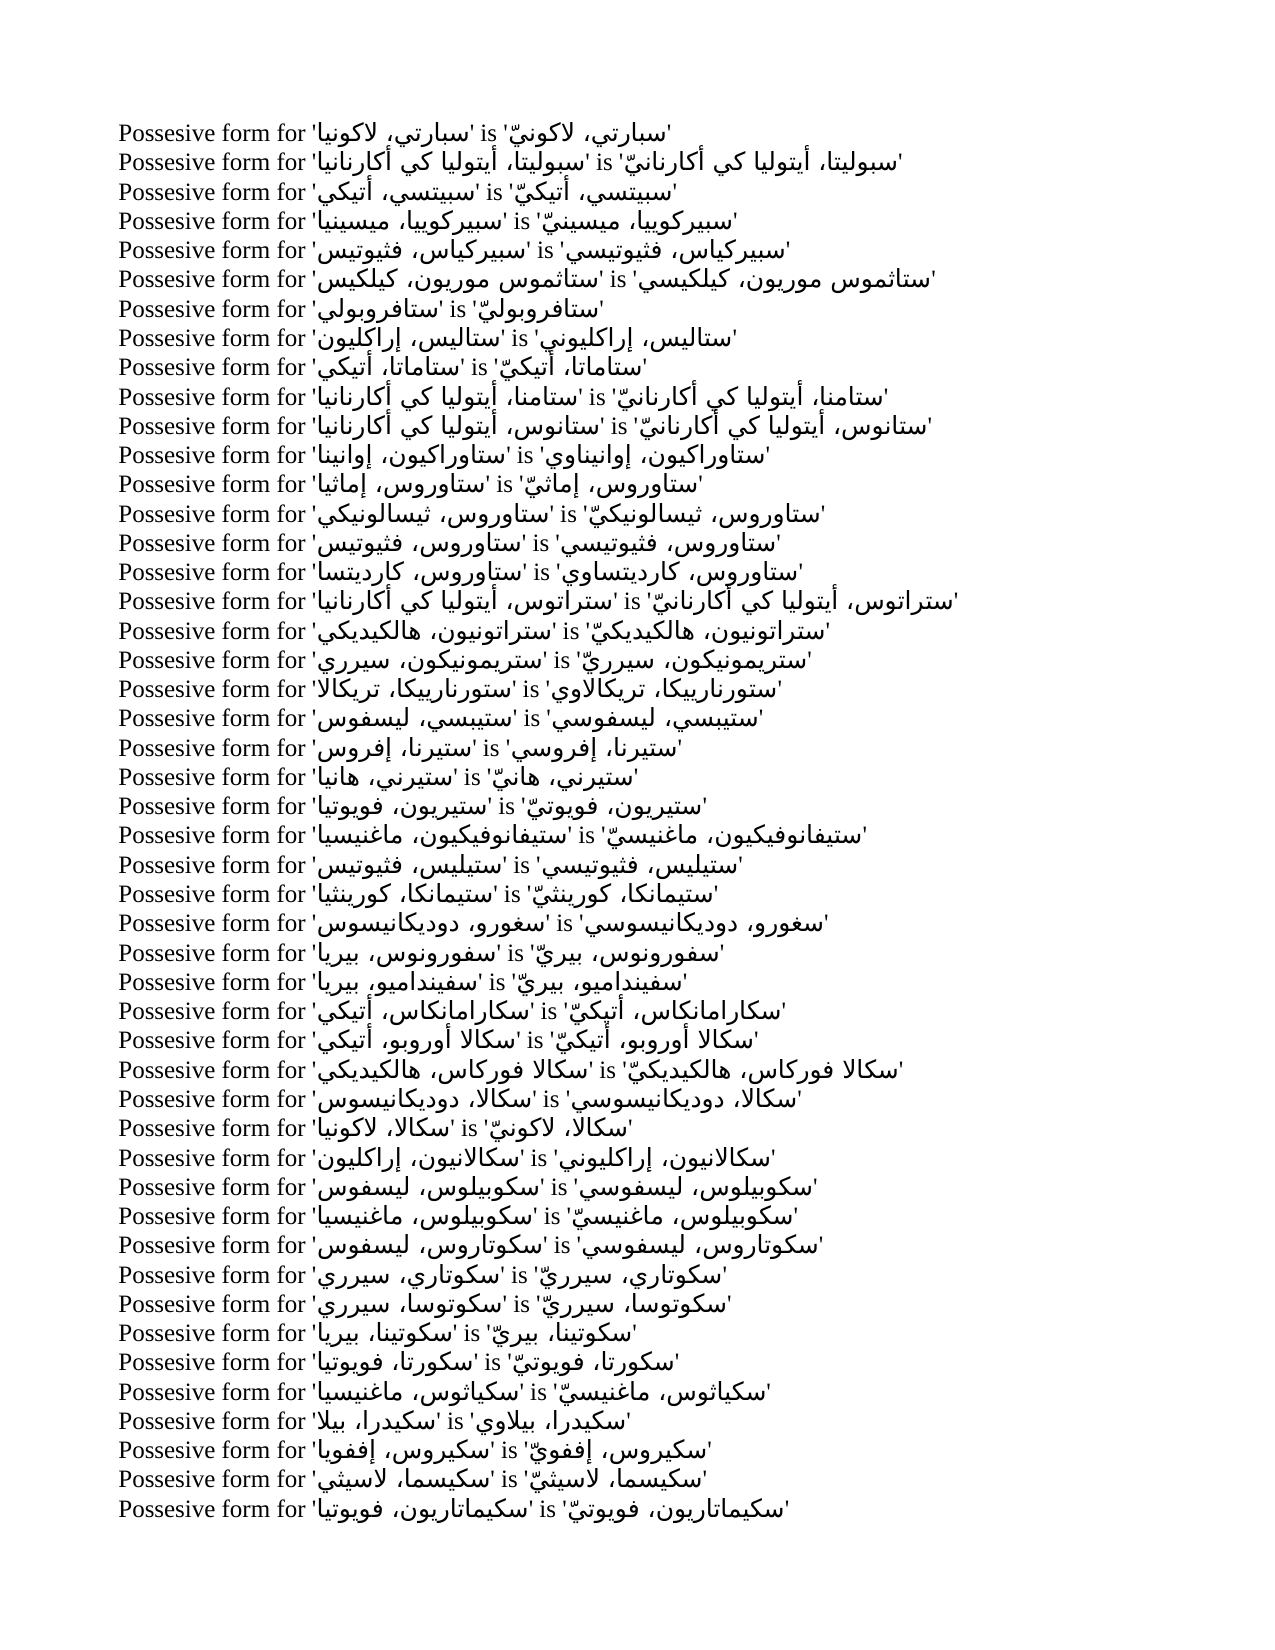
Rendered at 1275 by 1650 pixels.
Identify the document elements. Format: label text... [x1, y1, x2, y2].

text Possesive form for 'ستاوروس، كارديتسا' is 'ستاوروس، كارديتساوي' [118, 557, 1157, 586]
text Possesive form for 'ستاوروس، إماثيا' is 'ستاوروس، إماثيّ' [118, 469, 1157, 499]
text Possesive form for 'سكارامانكاس، أتيكي' is 'سكارامانكاس، أتيكيّ' [118, 996, 1157, 1026]
text Possesive form for 'سكالانيون، إراكليون' is 'سكالانيون، إراكليوني' [118, 1143, 1157, 1172]
text Possesive form for 'سبيركياس، فثيوتيس' is 'سبيركياس، فثيوتيسي' [118, 235, 1157, 264]
text Possesive form for 'ستاليس، إراكليون' is 'ستاليس، إراكليوني' [118, 323, 1157, 352]
text Possesive form for 'ستيمانكا، كورينثيا' is 'ستيمانكا، كورينثيّ' [118, 879, 1157, 908]
text Possesive form for 'ستاوراكيون، إوانينا' is 'ستاوراكيون، إوانيناوي' [118, 440, 1157, 469]
text Possesive form for 'ستامنا، أيتوليا كي أكارنانيا' is 'ستامنا، أيتوليا كي أكارنانيّ' [118, 382, 1157, 411]
text Possesive form for 'ستراتونيون، هالكيديكي' is 'ستراتونيون، هالكيديكيّ' [118, 616, 1157, 645]
text Possesive form for 'سكياثوس، ماغنيسيا' is 'سكياثوس، ماغنيسيّ' [118, 1377, 1157, 1406]
text Possesive form for 'سكيدرا، بيلا' is 'سكيدرا، بيلاوي' [118, 1406, 1157, 1435]
text Possesive form for 'سبارتي، لاكونيا' is 'سبارتي، لاكونيّ' [118, 118, 1157, 147]
text Possesive form for 'ستاوروس، فثيوتيس' is 'ستاوروس، فثيوتيسي' [118, 528, 1157, 557]
text Possesive form for 'سكيماتاريون، فويوتيا' is 'سكيماتاريون، فويوتيّ' [118, 1494, 1157, 1523]
text Possesive form for 'ستاثموس موريون، كيلكيس' is 'ستاثموس موريون، كيلكيسي' [118, 264, 1157, 294]
text Possesive form for 'ستورنارييكا، تريكالا' is 'ستورنارييكا، تريكالاوي' [118, 674, 1157, 703]
text Possesive form for 'سغورو، دوديكانيسوس' is 'سغورو، دوديكانيسوسي' [118, 908, 1157, 938]
text Possesive form for 'ستاماتا، أتيكي' is 'ستاماتا، أتيكيّ' [118, 352, 1157, 382]
text Possesive form for 'سكوبيلوس، ماغنيسيا' is 'سكوبيلوس، ماغنيسيّ' [118, 1201, 1157, 1230]
text Possesive form for 'سفورونوس، بيريا' is 'سفورونوس، بيريّ' [118, 938, 1157, 967]
text Possesive form for 'ستافروبولي' is 'ستافروبوليّ' [118, 294, 1157, 323]
text Possesive form for 'سكيروس، إففويا' is 'سكيروس، إففويّ' [118, 1435, 1157, 1464]
text Possesive form for 'ستيرني، هانيا' is 'ستيرني، هانيّ' [118, 762, 1157, 791]
text Possesive form for 'سكوتاري، سيرري' is 'سكوتاري، سيرريّ' [118, 1260, 1157, 1289]
text Possesive form for 'سكورتا، فويوتيا' is 'سكورتا، فويوتيّ' [118, 1347, 1157, 1377]
text Possesive form for 'سبوليتا، أيتوليا كي أكارنانيا' is 'سبوليتا، أيتوليا كي أكارنانيّ' [118, 147, 1157, 177]
text Possesive form for 'سكالا أوروبو، أتيكي' is 'سكالا أوروبو، أتيكيّ' [118, 1026, 1157, 1055]
text Possesive form for 'ستانوس، أيتوليا كي أكارنانيا' is 'ستانوس، أيتوليا كي أكارنانيّ' [118, 411, 1157, 440]
text Possesive form for 'ستيرنا، إفروس' is 'ستيرنا، إفروسي' [118, 733, 1157, 762]
text Possesive form for 'سكوتاروس، ليسفوس' is 'سكوتاروس، ليسفوسي' [118, 1230, 1157, 1260]
text Possesive form for 'سكالا فوركاس، هالكيديكي' is 'سكالا فوركاس، هالكيديكيّ' [118, 1055, 1157, 1084]
text Possesive form for 'سكوتينا، بيريا' is 'سكوتينا، بيريّ' [118, 1318, 1157, 1347]
text Possesive form for 'ستيبسي، ليسفوس' is 'ستيبسي، ليسفوسي' [118, 703, 1157, 733]
text Possesive form for 'سكيسما، لاسيثي' is 'سكيسما، لاسيثيّ' [118, 1464, 1157, 1494]
text Possesive form for 'ستاوروس، ثيسالونيكي' is 'ستاوروس، ثيسالونيكيّ' [118, 499, 1157, 528]
text Possesive form for 'سبيتسي، أتيكي' is 'سبيتسي، أتيكيّ' [118, 177, 1157, 206]
text Possesive form for 'سكالا، لاكونيا' is 'سكالا، لاكونيّ' [118, 1113, 1157, 1143]
text Possesive form for 'ستراتوس، أيتوليا كي أكارنانيا' is 'ستراتوس، أيتوليا كي أكارنانيّ' [118, 586, 1157, 616]
text Possesive form for 'سكوبيلوس، ليسفوس' is 'سكوبيلوس، ليسفوسي' [118, 1172, 1157, 1201]
text Possesive form for 'سكوتوسا، سيرري' is 'سكوتوسا، سيرريّ' [118, 1289, 1157, 1318]
text Possesive form for 'سكالا، دوديكانيسوس' is 'سكالا، دوديكانيسوسي' [118, 1084, 1157, 1113]
text Possesive form for 'ستريمونيكون، سيرري' is 'ستريمونيكون، سيرريّ' [118, 645, 1157, 674]
text Possesive form for 'سفينداميو، بيريا' is 'سفينداميو، بيريّ' [118, 967, 1157, 996]
text Possesive form for 'سبيركوييا، ميسينيا' is 'سبيركوييا، ميسينيّ' [118, 206, 1157, 235]
text Possesive form for 'ستيريون، فويوتيا' is 'ستيريون، فويوتيّ' [118, 791, 1157, 821]
text Possesive form for 'ستيفانوفيكيون، ماغنيسيا' is 'ستيفانوفيكيون، ماغنيسيّ' [118, 821, 1157, 850]
text Possesive form for 'ستيليس، فثيوتيس' is 'ستيليس، فثيوتيسي' [118, 850, 1157, 879]
